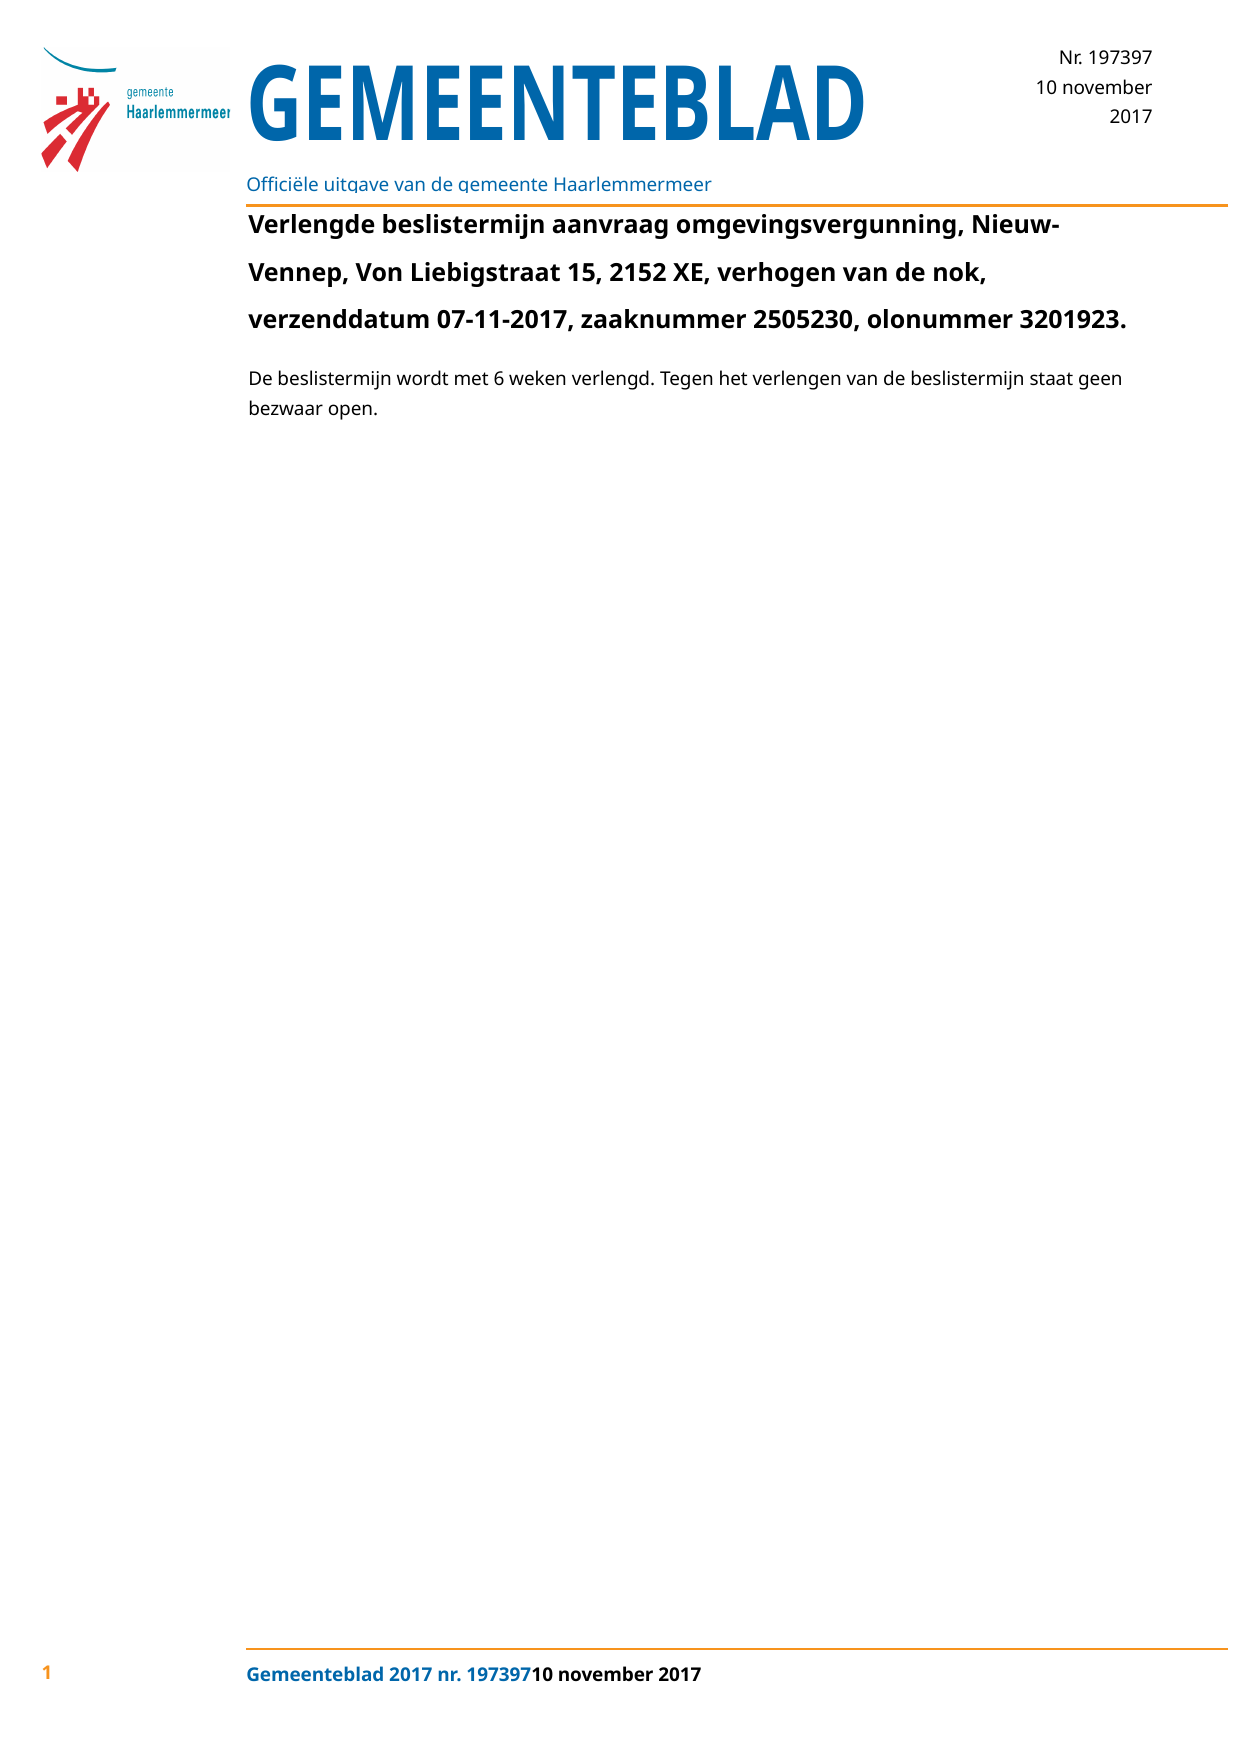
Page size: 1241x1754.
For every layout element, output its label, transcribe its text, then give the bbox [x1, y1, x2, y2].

text Verlengde beslistermijn aanvraag omgevingsvergunning, Nieuw-Vennep, Von Liebigstraat 15, 2152 XE, verhogen van de nok, verzenddatum 07-11-2017, zaaknummer 2505230, olonummer 3201923. [248, 207, 1152, 336]
picture [41, 47, 231, 172]
text De beslistermijn wordt met 6 weken verlengd. Tegen het verlengen van de beslistermijn staat geen bezwaar open. [248, 366, 1152, 421]
